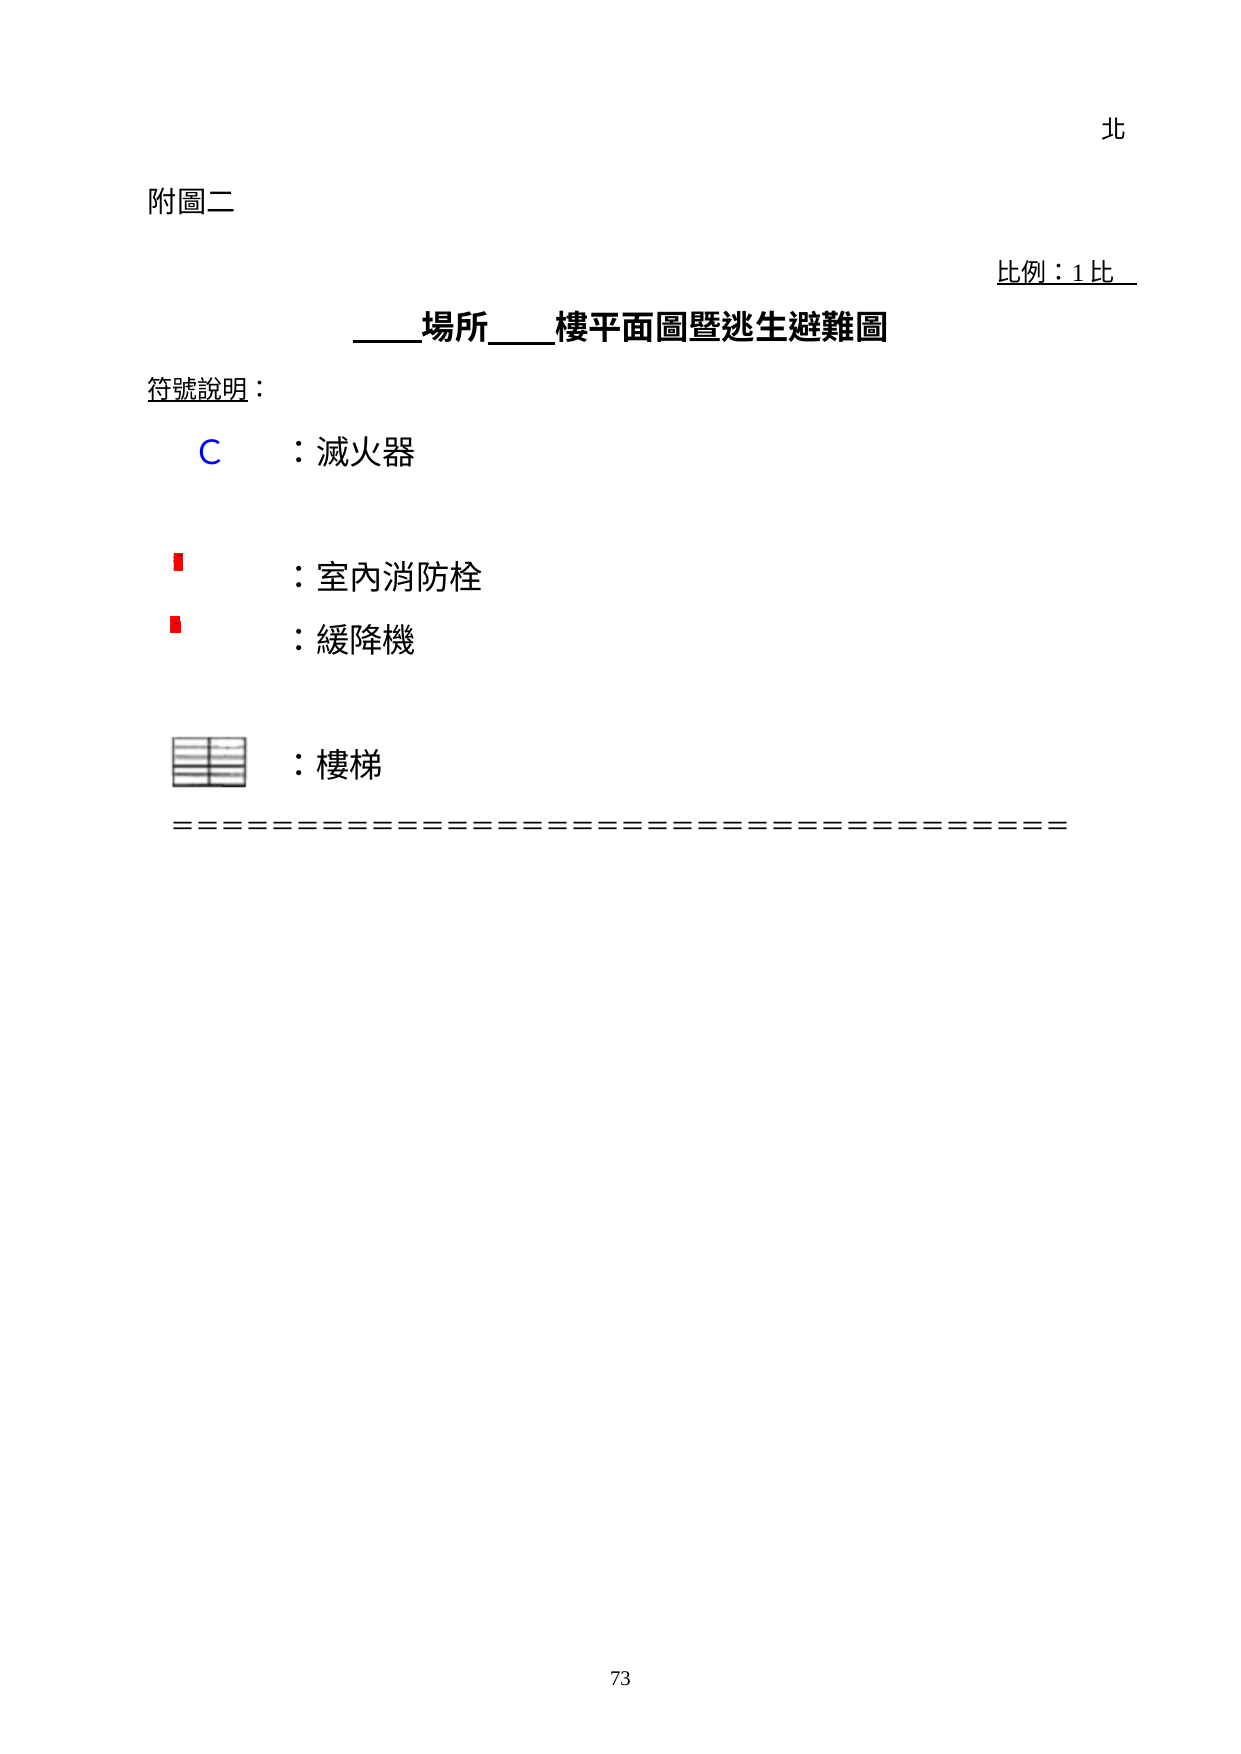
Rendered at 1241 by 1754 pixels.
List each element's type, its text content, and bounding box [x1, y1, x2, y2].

table_cell [148, 596, 271, 671]
text ＝＝＝＝＝＝＝＝＝＝＝＝＝＝＝＝＝＝＝＝＝＝＝＝＝＝＝＝＝＝＝＝＝＝＝＝ [148, 783, 1092, 846]
table_cell [148, 671, 271, 783]
table_cell [148, 483, 271, 602]
table_header ：滅火器 [271, 408, 1098, 483]
text 比例：1比 [969, 252, 1164, 288]
text 北 [1044, 109, 1126, 146]
text 附圖二 [148, 102, 1141, 233]
text 場所 樓平面圖暨逃生避難圖 [148, 283, 1092, 346]
table_cell ：樓梯 [271, 671, 1098, 783]
table_header Ｃ [148, 408, 271, 483]
table_cell ：室內消防栓 [271, 483, 1098, 596]
text 符號說明： [148, 346, 1092, 408]
table_cell ：緩降機 [271, 596, 1098, 671]
